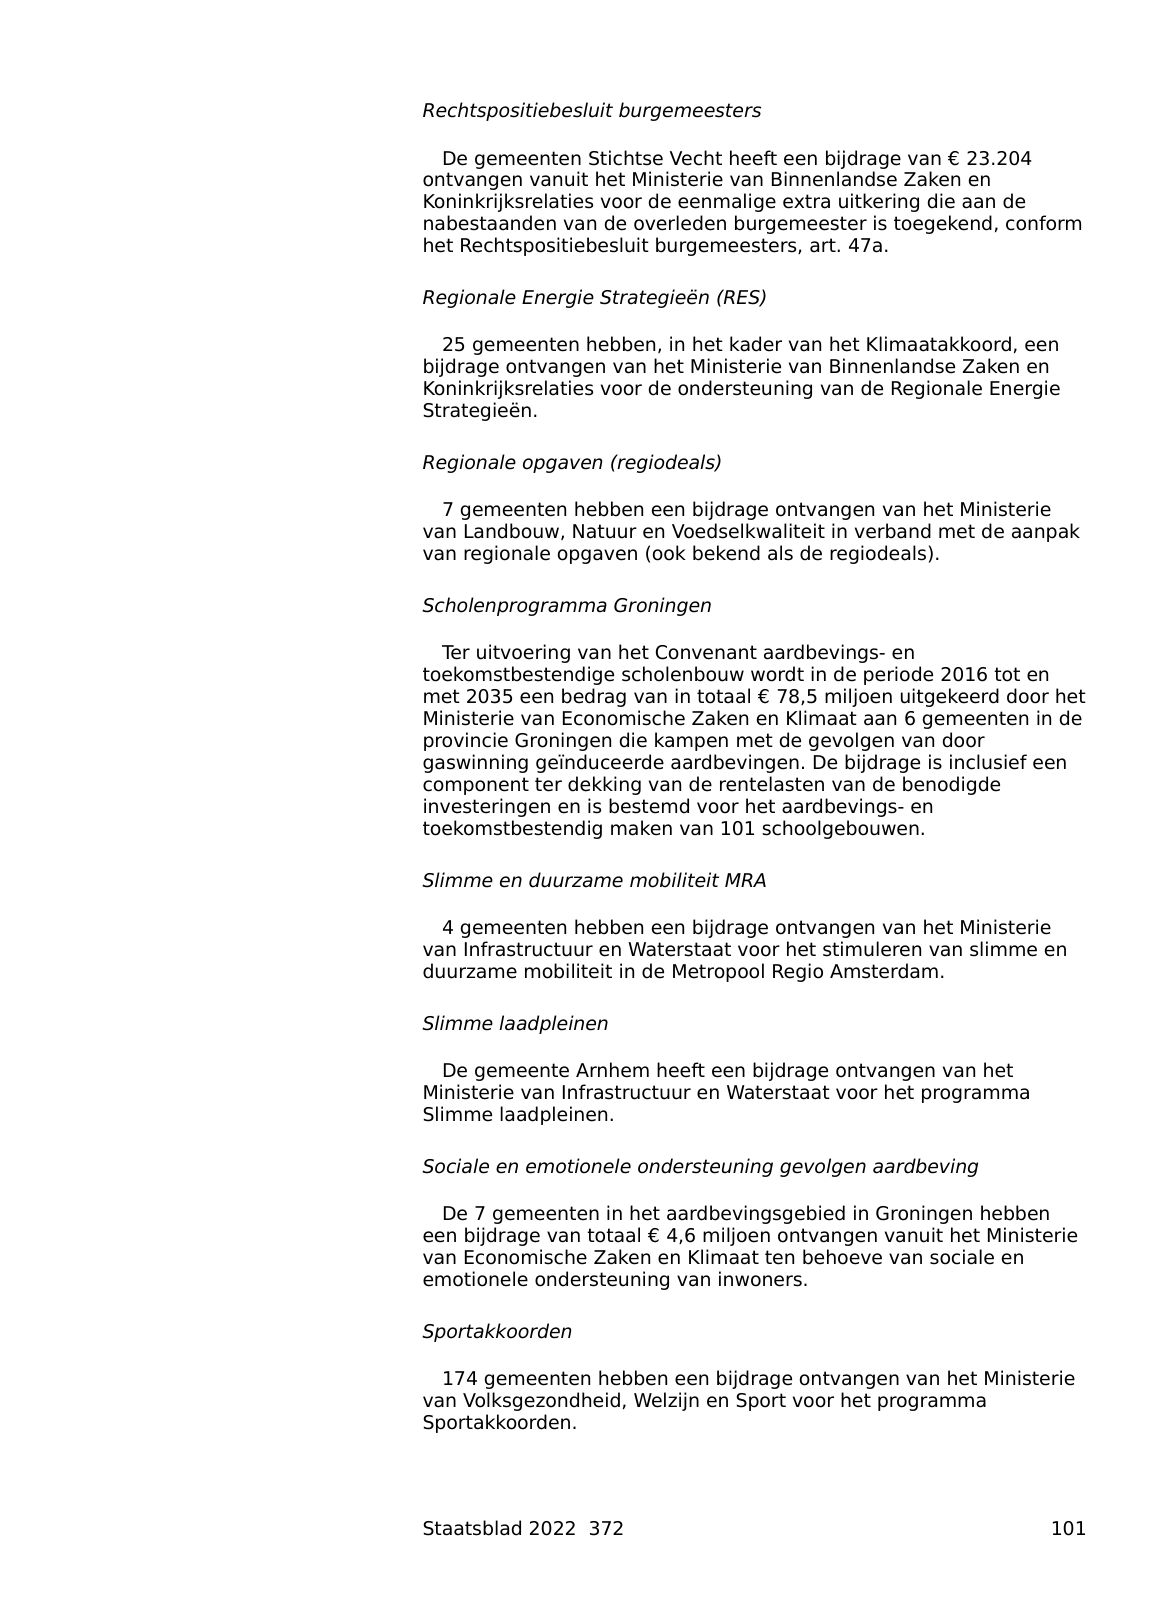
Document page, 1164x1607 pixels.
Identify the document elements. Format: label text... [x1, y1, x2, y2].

text De gemeenten Stichtse Vecht heeft een bijdrage van € 23.204 ontvangen vanuit het Ministerie van Binnenlandse Zaken en Koninkrijksrelaties voor de eenmalige extra uitkering die aan de nabestaanden van de overleden burgemeester is toegekend, conform het Rechtspositiebesluit burgemeesters, art. 47a. [422, 147, 1087, 257]
subtitle Sportakkoorden [422, 1321, 1087, 1343]
subtitle Sociale en emotionele ondersteuning gevolgen aardbeving [422, 1156, 1087, 1178]
text Ter uitvoering van het Convenant aardbevings- en toekomstbestendige scholenbouw wordt in de periode 2016 tot en met 2035 een bedrag van in totaal € 78,5 miljoen uitgekeerd door het Ministerie van Economische Zaken en Klimaat aan 6 gemeenten in de provincie Groningen die kampen met de gevolgen van door gaswinning geïnduceerde aardbevingen. De bijdrage is inclusief een component ter dekking van de rentelasten van de benodigde investeringen en is bestemd voor het aardbevings- en toekomstbestendig maken van 101 schoolgebouwen. [422, 642, 1087, 840]
text 7 gemeenten hebben een bijdrage ontvangen van het Ministerie van Landbouw, Natuur en Voedselkwaliteit in verband met de aanpak van regionale opgaven (ook bekend als de regiodeals). [422, 499, 1087, 565]
text 4 gemeenten hebben een bijdrage ontvangen van het Ministerie van Infrastructuur en Waterstaat voor het stimuleren van slimme en duurzame mobiliteit in de Metropool Regio Amsterdam. [422, 917, 1087, 983]
text De 7 gemeenten in het aardbevingsgebied in Groningen hebben een bijdrage van totaal € 4,6 miljoen ontvangen vanuit het Ministerie van Economische Zaken en Klimaat ten behoeve van sociale en emotionele ondersteuning van inwoners. [422, 1203, 1087, 1291]
subtitle Scholenprogramma Groningen [422, 595, 1087, 617]
subtitle Slimme laadpleinen [422, 1013, 1087, 1035]
subtitle Rechtspositiebesluit burgemeesters [422, 100, 1087, 122]
text 25 gemeenten hebben, in het kader van het Klimaatakkoord, een bijdrage ontvangen van het Ministerie van Binnenlandse Zaken en Koninkrijksrelaties voor de ondersteuning van de Regionale Energie Strategieën. [422, 334, 1087, 422]
subtitle Slimme en duurzame mobiliteit MRA [422, 870, 1087, 892]
text 174 gemeenten hebben een bijdrage ontvangen van het Ministerie van Volksgezondheid, Welzijn en Sport voor het programma Sportakkoorden. [422, 1368, 1087, 1433]
text De gemeente Arnhem heeft een bijdrage ontvangen van het Ministerie van Infrastructuur en Waterstaat voor het programma Slimme laadpleinen. [422, 1060, 1087, 1126]
subtitle Regionale opgaven (regiodeals) [422, 452, 1087, 474]
subtitle Regionale Energie Strategieën (RES) [422, 287, 1087, 309]
